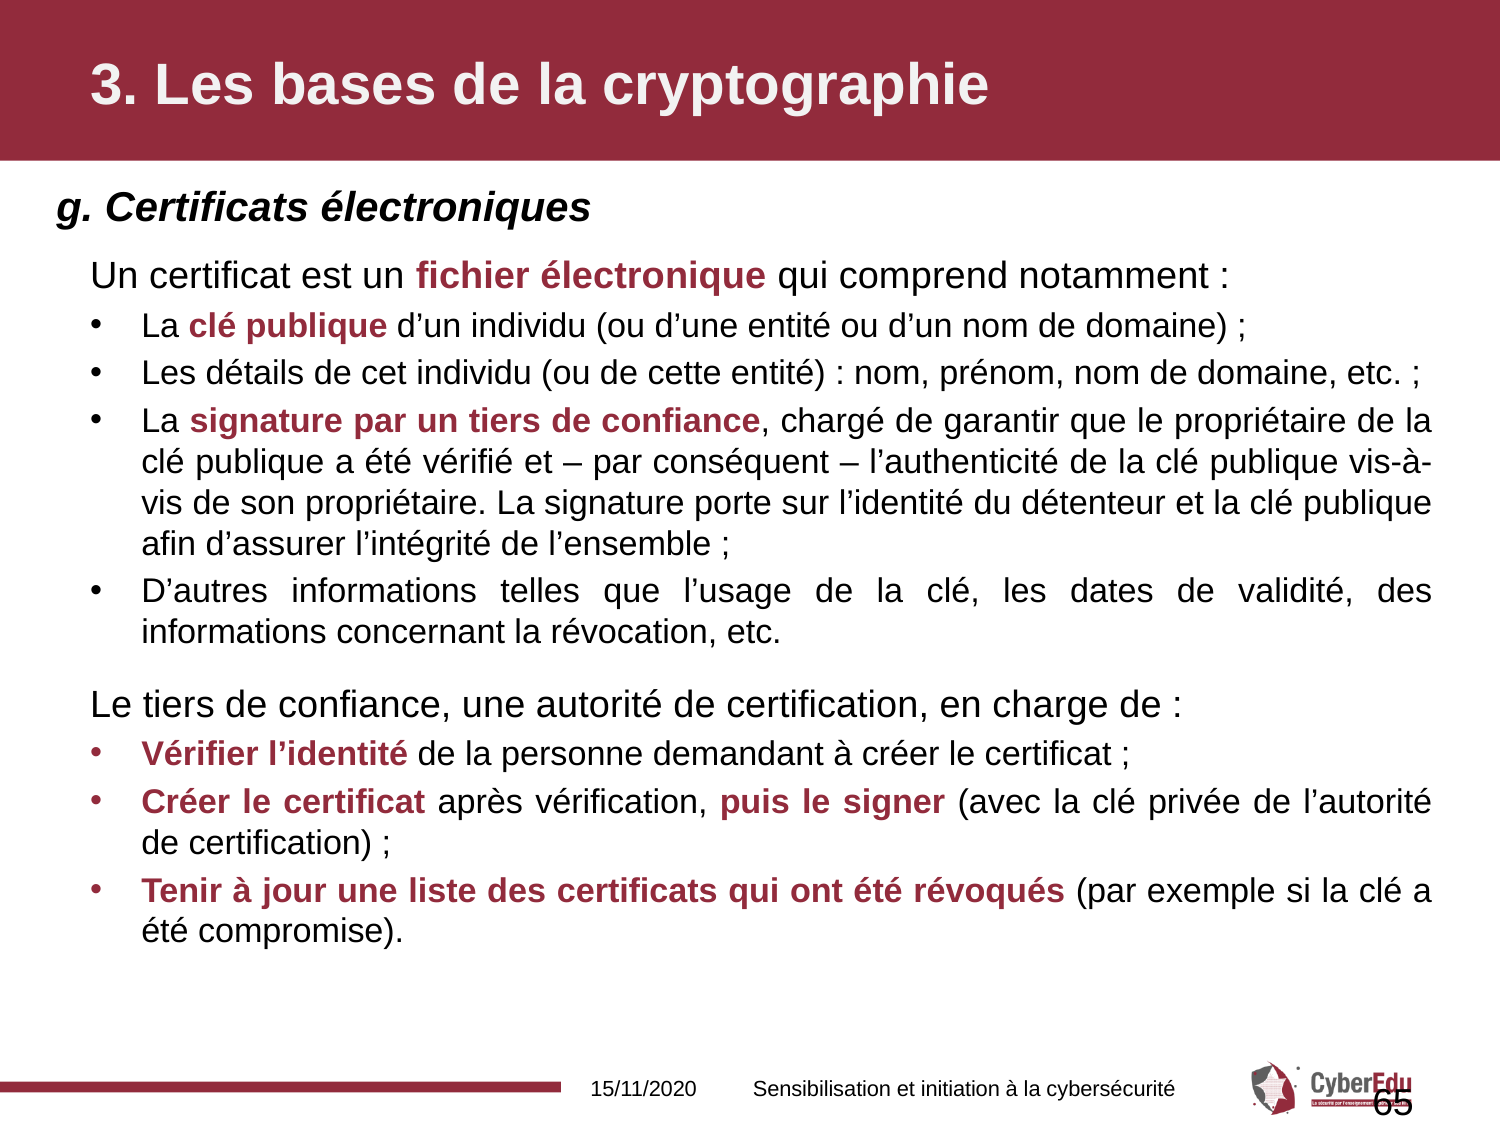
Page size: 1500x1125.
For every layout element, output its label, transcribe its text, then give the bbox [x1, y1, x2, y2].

slide_number 15/11/2020 [561, 1057, 727, 1118]
picture [1378, 1101, 1388, 1113]
footer Sensibilisation et initiation à la cybersécurité [738, 1057, 1236, 1118]
picture [1246, 1060, 1412, 1115]
list Un certificat est un fichier électronique qui comprend notamment : La clé publique d’un individu (ou d’une entité ou d’un nom de domaine) ; Les détails de cet individu (ou de cette entité) : nom, prénom, nom de domaine, etc. ; La signature par un tiers de confiance, chargé de garantir que le propriétaire de la clé publique a été vérifié et – par conséquent – l’authenticité de la clé publique vis-à-vis de son propriétaire. La signature porte sur l’identité du détenteur et la clé publique afin d’assurer l’intégrité de l’ensemble ; D’autres informations telles que l’usage de la clé, les dates de validité, des informations concernant la révocation, etc. Le tiers de confiance, une autorité de certification, en charge de : Vérifier l’identité de la personne demandant à créer le certificat ; Créer le certificat après vérification, puis le signer (avec la clé privée de l’autorité de certification) ; Tenir à jour une liste des certificats qui ont été révoqués (par exemple si la clé a été compromise). [75, 268, 1447, 1000]
title 3. Les bases de la cryptographie [75, 1, 1425, 161]
text_box g. Certificats électroniques [41, 172, 1471, 268]
